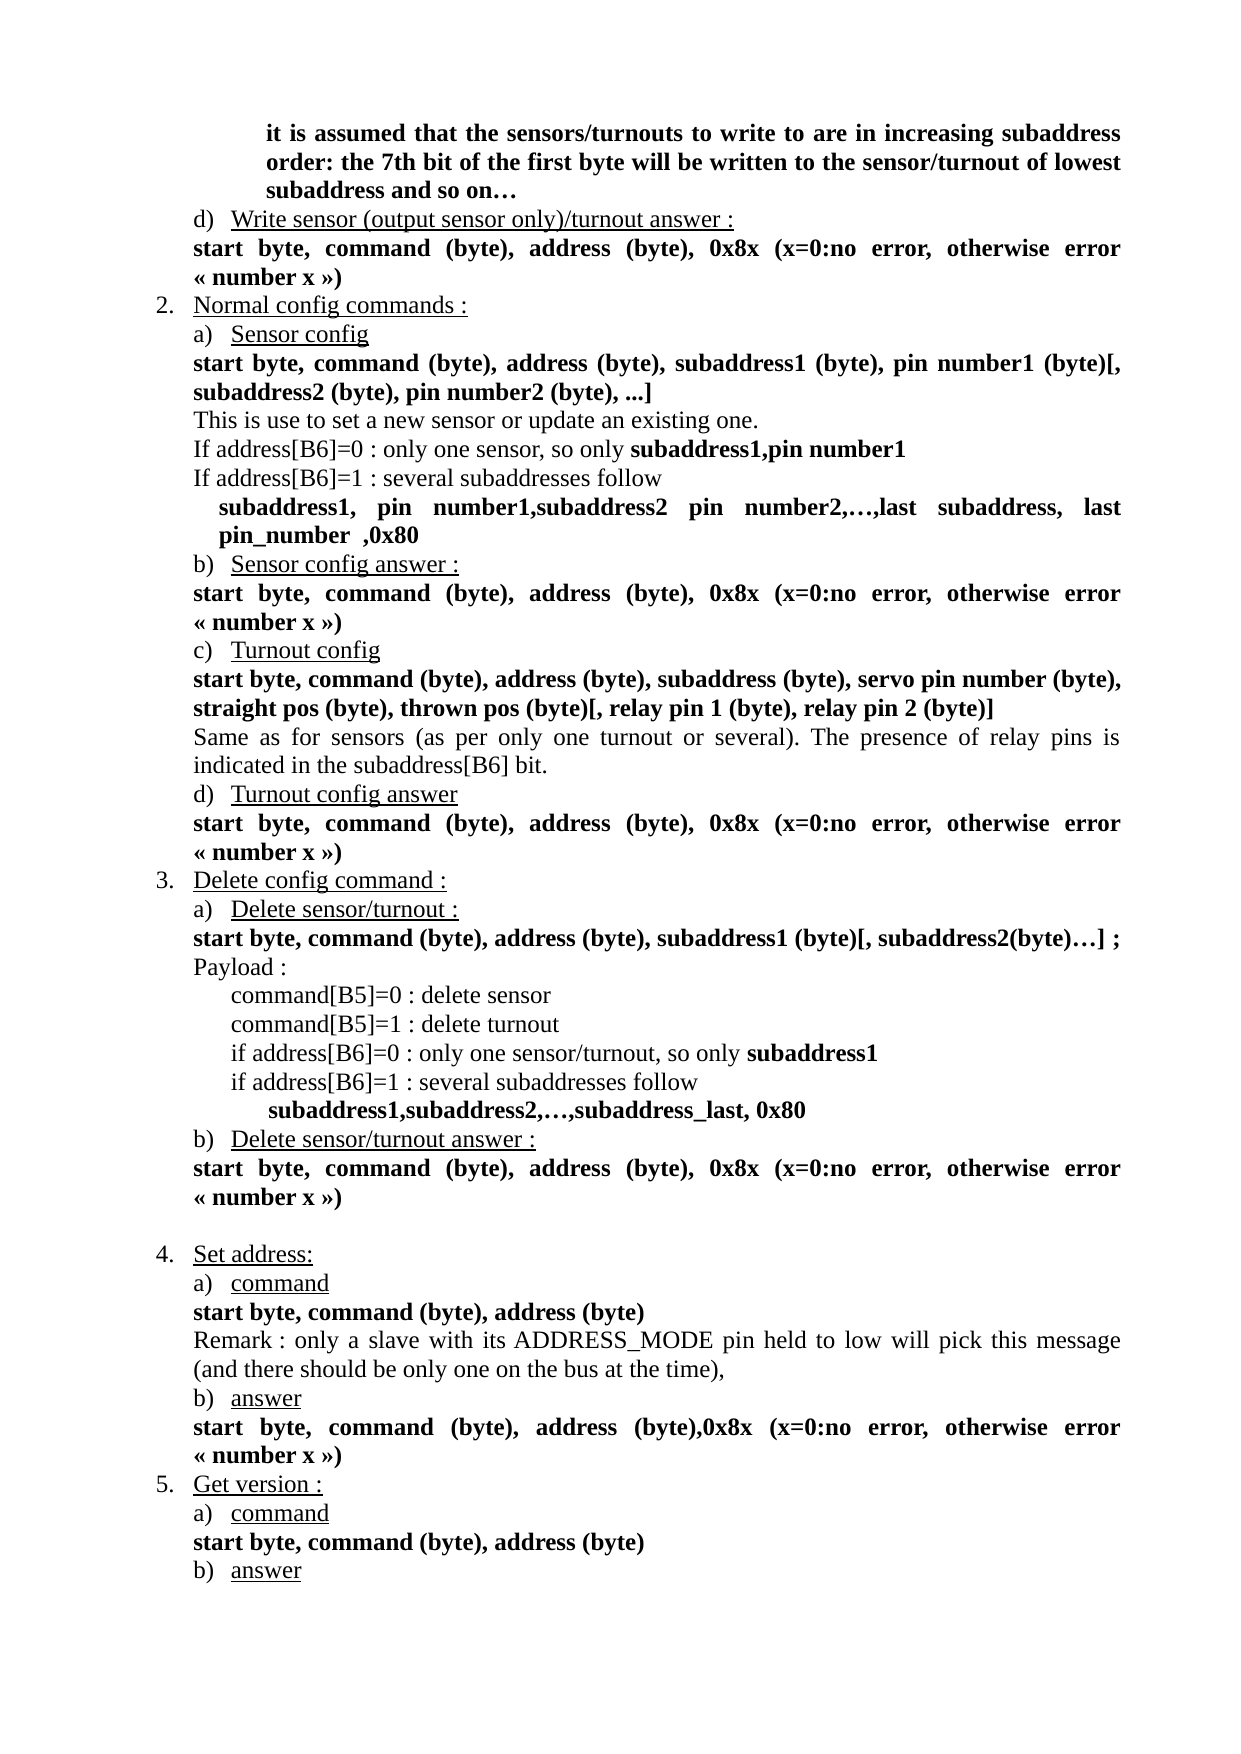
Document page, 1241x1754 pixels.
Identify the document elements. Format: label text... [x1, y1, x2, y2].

list start byte, command (byte), address (byte), 0x8x (x=0:no error, otherwise error « number x ») [156, 233, 1122, 291]
list Sensor config answer : [193, 549, 1122, 578]
text it is assumed that the sensors/turnouts to write to are in increasing subaddress order: the 7th bit of the first byte will be written to the sensor/turnout of lowest subaddress and so on… [266, 118, 1122, 204]
list answer [193, 1383, 1122, 1412]
list Turnout config answer [193, 779, 1122, 808]
list If address[B6]=1 : several subaddresses follow [156, 463, 1122, 492]
list answer [193, 1556, 1122, 1584]
list start byte, command (byte), address (byte), subaddress (byte), servo pin number (byte), straight pos (byte), thrown pos (byte)[, relay pin 1 (byte), relay pin 2 (byte)] [156, 664, 1122, 722]
list Get version : [156, 1469, 1122, 1498]
list Same as for sensors (as per only one turnout or several). The presence of relay pins is indicated in the subaddress[B6] bit. [156, 722, 1122, 779]
list subaddress1, pin number1,subaddress2 pin number2,…,last subaddress, last pin_number ,0x80 [218, 492, 1122, 549]
list if address[B6]=1 : several subaddresses follow [193, 1067, 1122, 1096]
list Delete sensor/turnout : [193, 894, 1122, 923]
list if address[B6]=0 : only one sensor/turnout, so only subaddress1 [193, 1038, 1122, 1067]
list start byte, command (byte), address (byte), subaddress1 (byte), pin number1 (byte)[, subaddress2 (byte), pin number2 (byte), ...] [156, 348, 1122, 406]
list Payload : [156, 952, 1122, 981]
list subaddress1,subaddress2,…,subaddress_last, 0x80 [231, 1096, 1122, 1124]
list Turnout config [193, 636, 1122, 664]
list Sensor config [193, 319, 1122, 348]
list Write sensor (output sensor only)/turnout answer : [193, 204, 1122, 233]
list command[B5]=0 : delete sensor [193, 981, 1122, 1009]
list Normal config commands : [156, 291, 1122, 319]
list start byte, command (byte), address (byte), subaddress1 (byte)[, subaddress2(byte)…] ; [156, 923, 1122, 952]
list Remark : only a slave with its ADDRESS_MODE pin held to low will pick this message (and there should be only one on the bus at the time), [156, 1326, 1122, 1383]
list If address[B6]=0 : only one sensor, so only subaddress1,pin number1 [156, 434, 1122, 463]
list command [193, 1268, 1122, 1297]
list start byte, command (byte), address (byte), 0x8x (x=0:no error, otherwise error « number x ») [156, 808, 1122, 866]
list start byte, command (byte), address (byte),0x8x (x=0:no error, otherwise error « number x ») [156, 1412, 1122, 1469]
list start byte, command (byte), address (byte) [156, 1527, 1122, 1556]
list Delete config command : [156, 866, 1122, 894]
list command[B5]=1 : delete turnout [193, 1009, 1122, 1038]
list command [193, 1498, 1122, 1527]
list This is use to set a new sensor or update an existing one. [156, 406, 1122, 434]
list Set address: [156, 1239, 1122, 1268]
list start byte, command (byte), address (byte), 0x8x (x=0:no error, otherwise error « number x ») [156, 1153, 1122, 1211]
list start byte, command (byte), address (byte) [156, 1297, 1122, 1326]
list Delete sensor/turnout answer : [193, 1124, 1122, 1153]
list start byte, command (byte), address (byte), 0x8x (x=0:no error, otherwise error « number x ») [156, 578, 1122, 636]
